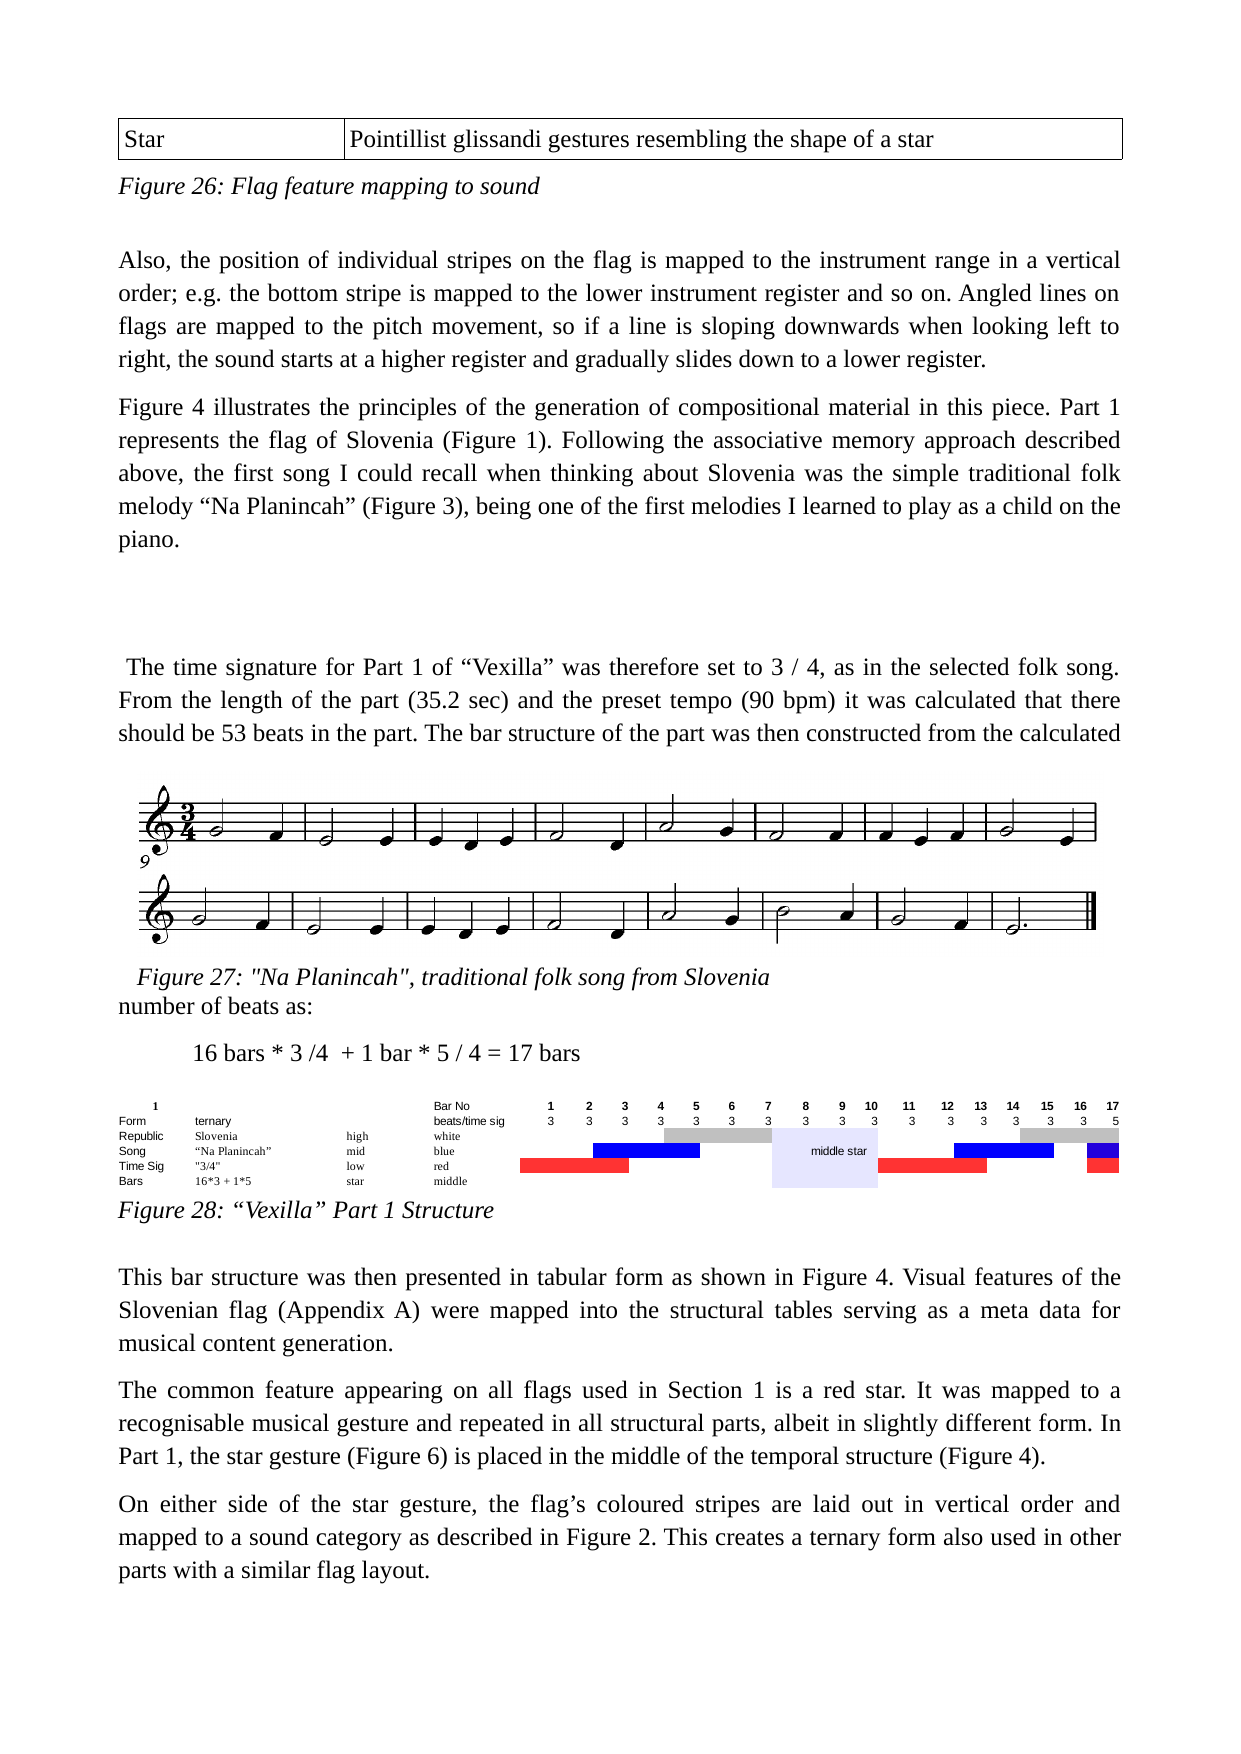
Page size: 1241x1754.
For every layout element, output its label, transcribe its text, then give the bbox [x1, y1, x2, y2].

text The common feature appearing on all flags used in Section 1 is a red star. It was mapped to a recognisable musical gesture and repeated in all structural parts, albeit in slightly different form. In Part 1, the star gesture (Figure 6) is placed in the middle of the temporal structure (Figure 4). [118, 1375, 1122, 1470]
text Figure 27: "Na Planincah", traditional folk song from Slovenia [137, 957, 1103, 991]
text Also, the position of individual stripes on the flag is mapped to the instrument range in a vertical order; e.g. the bottom stripe is mapped to the lower instrument register and so on. Angled lines on flags are mapped to the pitch movement, so if a line is sloping downwards when looking left to right, the sound starts at a higher register and gradually slides down to a lower register. [118, 212, 1122, 373]
text Figure 28: “Vexilla” Part 1 Structure [118, 1099, 1123, 1224]
text 16 bars * 3 /4 + 1 bar * 5 / 4 = 17 bars [118, 1038, 1122, 1067]
text Figure 4 illustrates the principles of the generation of compositional material in this piece. Part 1 represents the flag of Slovenia (Figure 1). Following the associative memory approach described above, the first song I could recall when thinking about Slovenia was the simple traditional folk melody “Na Planincah” (Figure 3), being one of the first melodies I learned to play as a child on the piano. [118, 392, 1122, 586]
text On either side of the star gesture, the flag’s coloured stripes are laid out in vertical order and mapped to a sound category as described in Figure 2. This creates a ternary form also used in other parts with a similar flag layout. [118, 1489, 1122, 1584]
text The time signature for Part 1 of “Vexilla” was therefore set to 3 / 4, as in the selected folk song. From the length of the part (35.2 sec) and the preset tempo (90 bpm) it was calculated that there should be 53 beats in the part. The bar structure of the part was then constructed from the calculated number of beats as: [118, 652, 1122, 1020]
text This bar structure was then presented in tabular form as shown in Figure 4. Visual features of the Slovenian flag (Appendix A) were mapped into the structural tables serving as a meta data for musical content generation. [118, 1224, 1122, 1356]
table_cell Star [119, 119, 344, 158]
table_cell Pointillist glissandi gestures resembling the shape of a star [345, 119, 1122, 158]
picture [136, 771, 1104, 957]
text [118, 1086, 1123, 1099]
text Figure 26: Flag feature mapping to sound [118, 171, 1122, 200]
